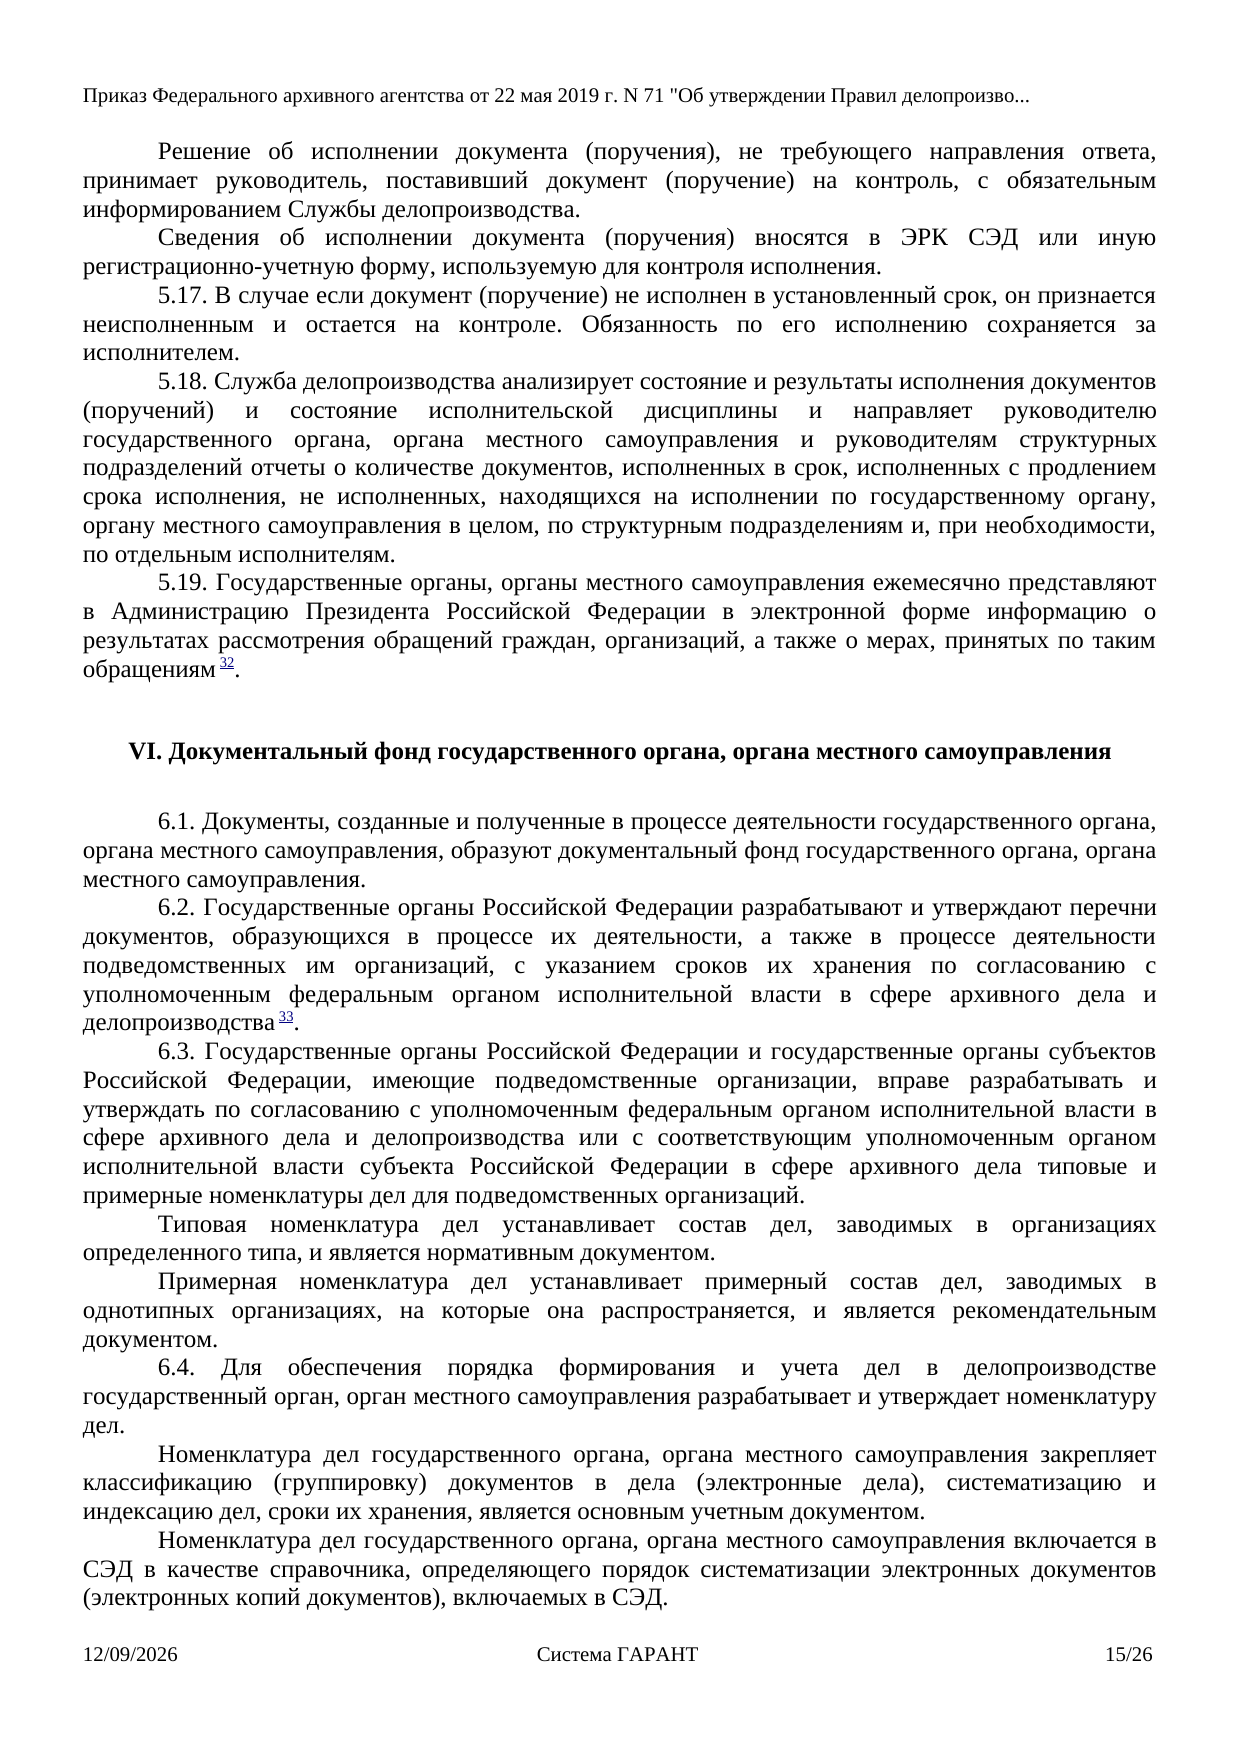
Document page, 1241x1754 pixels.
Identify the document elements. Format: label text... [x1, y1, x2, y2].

text 6.1. Документы, созданные и полученные в процессе деятельности государственного органа, органа местного самоуправления, образуют документальный фонд государственного органа, органа местного самоуправления. [83, 806, 1157, 892]
text 5.17. В случае если документ (поручение) не исполнен в установленный срок, он признается неисполненным и остается на контроле. Обязанность по его исполнению сохраняется за исполнителем. [83, 280, 1157, 366]
subtitle VI. Документальный фонд государственного органа, органа местного самоуправления [83, 736, 1157, 765]
text Сведения об исполнении документа (поручения) вносятся в ЭРК СЭД или иную регистрационно-учетную форму, используемую для контроля исполнения. [83, 222, 1157, 280]
text Типовая номенклатура дел устанавливает состав дел, заводимых в организациях определенного типа, и является нормативным документом. [83, 1209, 1157, 1266]
text 6.4. Для обеспечения порядка формирования и учета дел в делопроизводстве государственный орган, орган местного самоуправления разрабатывает и утверждает номенклатуру дел. [83, 1352, 1157, 1439]
text Номенклатура дел государственного органа, органа местного самоуправления закрепляет классификацию (группировку) документов в дела (электронные дела), систематизацию и индексацию дел, сроки их хранения, является основным учетным документом. [83, 1439, 1157, 1525]
text Примерная номенклатура дел устанавливает примерный состав дел, заводимых в однотипных организациях, на которые она распространяется, и является рекомендательным документом. [83, 1266, 1157, 1352]
text 6.3. Государственные органы Российской Федерации и государственные органы субъектов Российской Федерации, имеющие подведомственные организации, вправе разрабатывать и утверждать по согласованию с уполномоченным федеральным органом исполнительной власти в сфере архивного дела и делопроизводства или с соответствующим уполномоченным органом исполнительной власти субъекта Российской Федерации в сфере архивного дела типовые и примерные номенклатуры дел для подведомственных организаций. [83, 1036, 1157, 1209]
text 5.19. Государственные органы, органы местного самоуправления ежемесячно представляют в Администрацию Президента Российской Федерации в электронной форме информацию о результатах рассмотрения обращений граждан, организаций, а также о мерах, принятых по таким обращениям 32. [83, 567, 1157, 682]
text 5.18. Служба делопроизводства анализирует состояние и результаты исполнения документов (поручений) и состояние исполнительской дисциплины и направляет руководителю государственного органа, органа местного самоуправления и руководителям структурных подразделений отчеты о количестве документов, исполненных в срок, исполненных с продлением срока исполнения, не исполненных, находящихся на исполнении по государственному органу, органу местного самоуправления в целом, по структурным подразделениям и, при необходимости, по отдельным исполнителям. [83, 366, 1157, 567]
text Решение об исполнении документа (поручения), не требующего направления ответа, принимает руководитель, поставивший документ (поручение) на контроль, с обязательным информированием Службы делопроизводства. [83, 136, 1157, 222]
text 6.2. Государственные органы Российской Федерации разрабатывают и утверждают перечни документов, образующихся в процессе их деятельности, а также в процессе деятельности подведомственных им организаций, с указанием сроков их хранения по согласованию с уполномоченным федеральным органом исполнительной власти в сфере архивного дела и делопроизводства 33. [83, 892, 1157, 1036]
text Номенклатура дел государственного органа, органа местного самоуправления включается в СЭД в качестве справочника, определяющего порядок систематизации электронных документов (электронных копий документов), включаемых в СЭД. [83, 1525, 1157, 1611]
